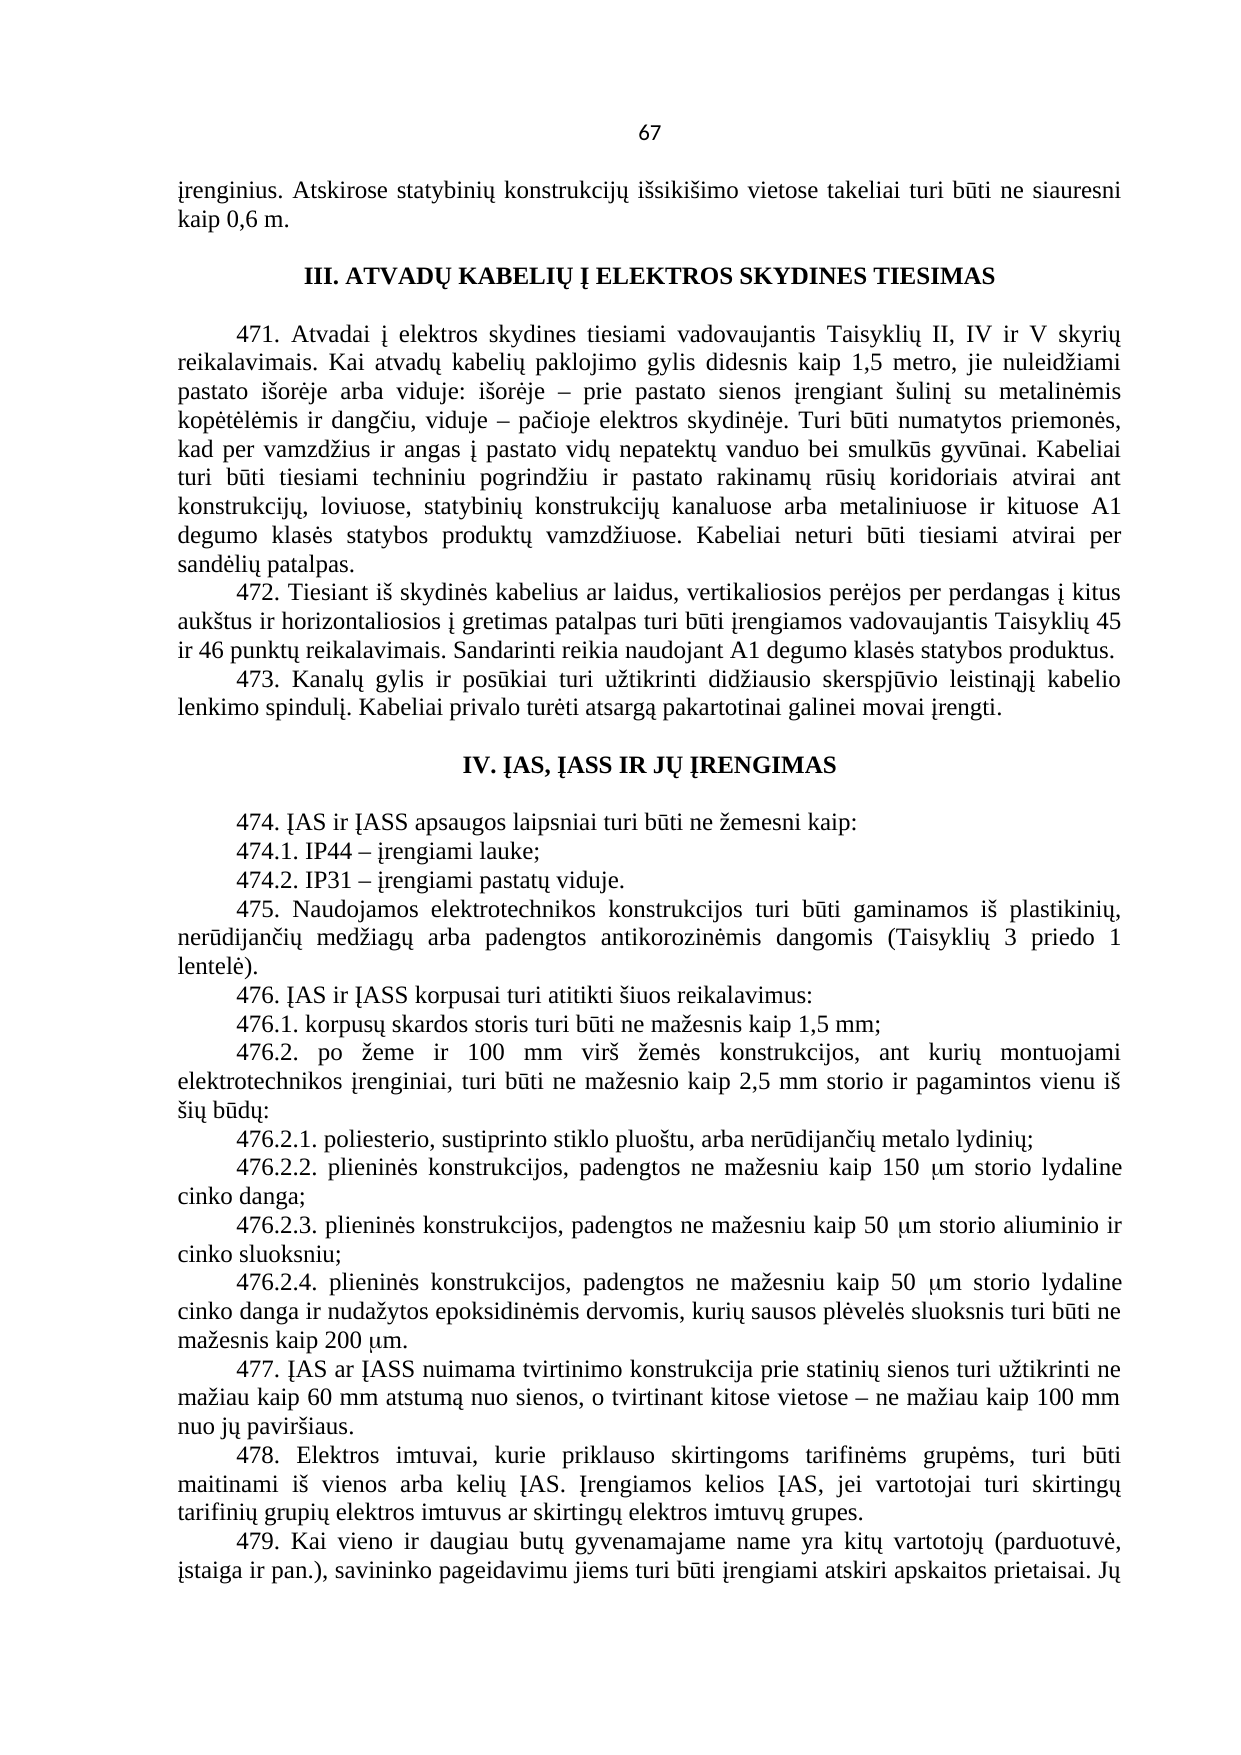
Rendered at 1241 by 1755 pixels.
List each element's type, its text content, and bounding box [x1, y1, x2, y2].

text 476.2.2. plieninės konstrukcijos, padengtos ne mažesniu kaip 150 m storio lydaline cinko danga; [177, 1152, 1122, 1210]
text III. ATVADŲ KABELIŲ Į ELEKTROS SKYDINES TIESIMAS [177, 261, 1122, 290]
text 475. Naudojamos elektrotechnikos konstrukcijos turi būti gaminamos iš plastikinių, nerūdijančių medžiagų arba padengtos antikorozinėmis dangomis (Taisyklių 3 priedo 1 lentelė). [177, 894, 1122, 980]
text 473. Kanalų gylis ir posūkiai turi užtikrinti didžiausio skerspjūvio leistinąjį kabelio lenkimo spindulį. Kabeliai privalo turėti atsargą pakartotinai galinei movai įrengti. [177, 664, 1122, 721]
text 476.2. po žeme ir 100 mm virš žemės konstrukcijos, ant kurių montuojami elektrotechnikos įrenginiai, turi būti ne mažesnio kaip 2,5 mm storio ir pagamintos vienu iš šių būdų: [177, 1037, 1122, 1124]
text IV. ĮAS, ĮASS IR JŲ ĮRENGIMAS [177, 750, 1122, 779]
text 476. ĮAS ir ĮASS korpusai turi atitikti šiuos reikalavimus: [177, 980, 1122, 1009]
text 476.1. korpusų skardos storis turi būti ne mažesnis kaip 1,5 mm; [177, 1009, 1122, 1037]
text 474.1. IP44 – įrengiami lauke; [177, 836, 1122, 865]
text 476.2.3. plieninės konstrukcijos, padengtos ne mažesniu kaip 50 m storio aliuminio ir cinko sluoksniu; [177, 1210, 1122, 1267]
text 471. Atvadai į elektros skydines tiesiami vadovaujantis Taisyklių II, IV ir V skyrių reikalavimais. Kai atvadų kabelių paklojimo gylis didesnis kaip 1,5 metro, jie nuleidžiami pastato išorėje arba viduje: išorėje – prie pastato sienos įrengiant šulinį su metalinėmis kopėtėlėmis ir dangčiu, viduje – pačioje elektros skydinėje. Turi būti numatytos priemonės, kad per vamzdžius ir angas į pastato vidų nepatektų vanduo bei smulkūs gyvūnai. Kabeliai turi būti tiesiami techniniu pogrindžiu ir pastato rakinamų rūsių koridoriais atvirai ant konstrukcijų, loviuose, statybinių konstrukcijų kanaluose arba metaliniuose ir kituose A1 degumo klasės statybos produktų vamzdžiuose. Kabeliai neturi būti tiesiami atvirai per sandėlių patalpas. [177, 319, 1122, 577]
text 474.2. IP31 – įrengiami pastatų viduje. [177, 865, 1122, 894]
text 474. ĮAS ir ĮASS apsaugos laipsniai turi būti ne žemesni kaip: [177, 807, 1122, 836]
text 479. Kai vieno ir daugiau butų gyvenamajame name yra kitų vartotojų (parduotuvė, įstaiga ir pan.), savininko pageidavimu jiems turi būti įrengiami atskiri apskaitos prietaisai. Jų [177, 1526, 1122, 1584]
text 476.2.4. plieninės konstrukcijos, padengtos ne mažesniu kaip 50 m storio lydaline cinko danga ir nudažytos epoksidinėmis dervomis, kurių sausos plėvelės sluoksnis turi būti ne mažesnis kaip 200 m. [177, 1267, 1122, 1354]
text įrenginius. Atskirose statybinių konstrukcijų išsikišimo vietose takeliai turi būti ne siauresni kaip 0,6 m. [177, 175, 1122, 232]
text 476.2.1. poliesterio, sustiprinto stiklo pluoštu, arba nerūdijančių metalo lydinių; [177, 1124, 1122, 1152]
text 478. Elektros imtuvai, kurie priklauso skirtingoms tarifinėms grupėms, turi būti maitinami iš vienos arba kelių ĮAS. Įrengiamos kelios ĮAS, jei vartotojai turi skirtingų tarifinių grupių elektros imtuvus ar skirtingų elektros imtuvų grupes. [177, 1440, 1122, 1526]
text 472. Tiesiant iš skydinės kabelius ar laidus, vertikaliosios perėjos per perdangas į kitus aukštus ir horizontaliosios į gretimas patalpas turi būti įrengiamos vadovaujantis Taisyklių 45 ir 46 punktų reikalavimais. Sandarinti reikia naudojant A1 degumo klasės statybos produktus. [177, 577, 1122, 664]
text 477. ĮAS ar ĮASS nuimama tvirtinimo konstrukcija prie statinių sienos turi užtikrinti ne mažiau kaip 60 mm atstumą nuo sienos, o tvirtinant kitose vietose – ne mažiau kaip 100 mm nuo jų paviršiaus. [177, 1354, 1122, 1440]
